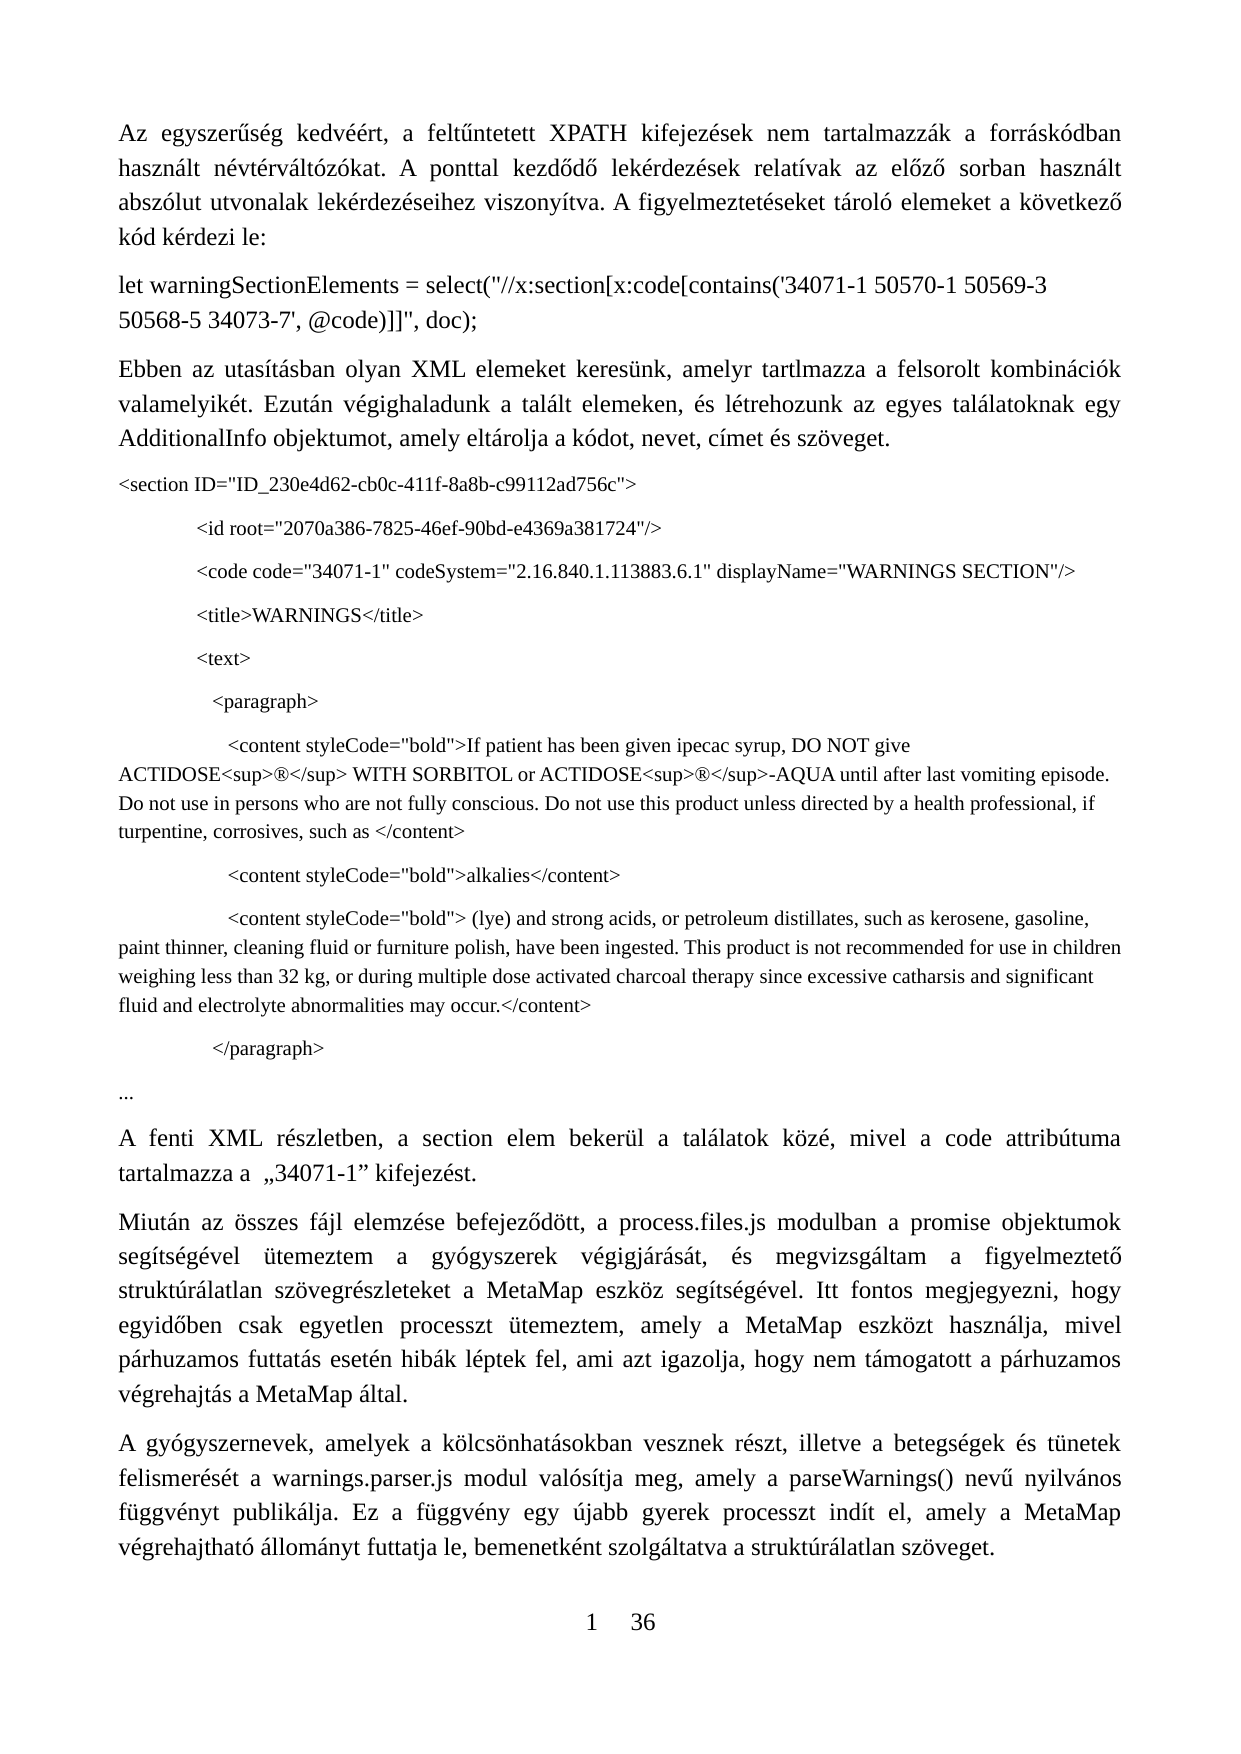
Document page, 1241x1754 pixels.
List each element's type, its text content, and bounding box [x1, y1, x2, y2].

subtitle ... [118, 1080, 1122, 1104]
subtitle <paragraph> [118, 689, 1122, 713]
subtitle Ebben az utasításban olyan XML elemeket keresünk, amelyr tartlmazza a felsorolt kombinációk valamelyikét. Ezután végighaladunk a talált elemeken, és létrehozunk az egyes találatoknak egy AdditionalInfo objektumot, amely eltárolja a kódot, nevet, címet és szöveget. [118, 354, 1122, 452]
subtitle <section ID="ID_230e4d62-cb0c-411f-8a8b-c99112ad756c"> [118, 472, 1122, 496]
subtitle <title>WARNINGS</title> [118, 602, 1122, 627]
subtitle A gyógyszernevek, amelyek a kölcsönhatásokban vesznek részt, illetve a betegségek és tünetek felismerését a warnings.parser.js modul valósítja meg, amely a parseWarnings() nevű nyilvános függvényt publikálja. Ez a függvény egy újabb gyerek processzt indít el, amely a MetaMap végrehajtható állományt futtatja le, bemenetként szolgáltatva a struktúrálatlan szöveget. [118, 1428, 1122, 1560]
subtitle <code code="34071-1" codeSystem="2.16.840.1.113883.6.1" displayName="WARNINGS SECTION"/> [118, 559, 1122, 583]
subtitle </paragraph> [118, 1036, 1122, 1060]
subtitle <id root="2070a386-7825-46ef-90bd-e4369a381724"/> [118, 516, 1122, 540]
subtitle let warningSectionElements = select("//x:section[x:code[contains('34071-1 50570-1 50569-3 50568-5 34073-7', @code)]]", doc); [118, 271, 1122, 334]
subtitle <content styleCode="bold"> (lye) and strong acids, or petroleum distillates, such as kerosene, gasoline, paint thinner, cleaning fluid or furniture polish, have been ingested. This product is not recommended for use in children weighing less than 32 kg, or during multiple dose activated charcoal therapy since excessive catharsis and significant fluid and electrolyte abnormalities may occur.</content> [118, 906, 1122, 1017]
subtitle <content styleCode="bold">alkalies</content> [118, 863, 1122, 887]
subtitle <text> [118, 646, 1122, 670]
subtitle Az egyszerűség kedvéért, a feltűntetett XPATH kifejezések nem tartalmazzák a forráskódban használt névtérváltózókat. A ponttal kezdődő lekérdezések relatívak az előző sorban használt abszólut utvonalak lekérdezéseihez viszonyítva. A figyelmeztetéseket tároló elemeket a következő kód kérdezi le: [118, 118, 1122, 250]
subtitle A fenti XML részletben, a section elem bekerül a találatok közé, mivel a code attribútuma tartalmazza a „34071-1” kifejezést. [118, 1123, 1122, 1186]
subtitle <content styleCode="bold">If patient has been given ipecac syrup, DO NOT give ACTIDOSE<sup>®</sup> WITH SORBITOL or ACTIDOSE<sup>®</sup>-AQUA until after last vomiting episode. Do not use in persons who are not fully conscious. Do not use this product unless directed by a health professional, if turpentine, corrosives, such as </content> [118, 733, 1122, 843]
subtitle Miután az összes fájl elemzése befejeződött, a process.files.js modulban a promise objektumok segítségével ütemeztem a gyógyszerek végigjárását, és megvizsgáltam a figyelmeztető struktúrálatlan szövegrészleteket a MetaMap eszköz segítségével. Itt fontos megjegyezni, hogy egyidőben csak egyetlen processzt ütemeztem, amely a MetaMap eszközt használja, mivel párhuzamos futtatás esetén hibák léptek fel, ami azt igazolja, hogy nem támogatott a párhuzamos végrehajtás a MetaMap által. [118, 1207, 1122, 1408]
